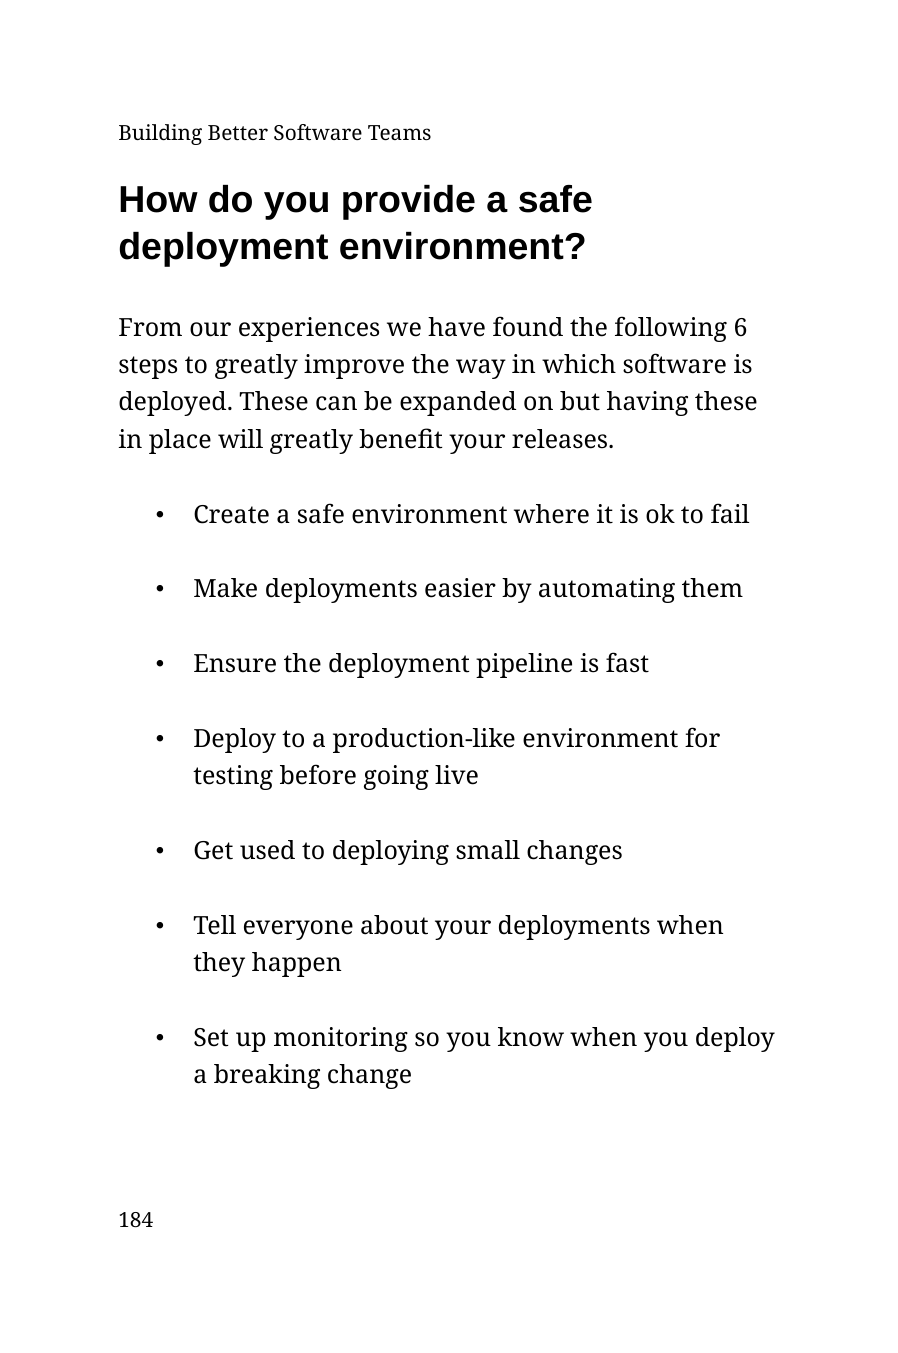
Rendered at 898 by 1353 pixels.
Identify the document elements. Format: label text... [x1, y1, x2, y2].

text From our experiences we have found the following 6 steps to greatly improve the way in which software is deployed. These can be expanded on but having these in place will greatly benefit your releases. [118, 309, 779, 456]
list Make deployments easier by automating them [156, 571, 779, 605]
list Tell everyone about your deployments when they happen [156, 908, 779, 979]
list Set up monitoring so you know when you deploy a breaking change [156, 1020, 779, 1091]
list Get used to deploying small changes [156, 833, 779, 867]
list Ensure the deployment pipeline is fast [156, 646, 779, 680]
list Deploy to a production-like environment for testing before going live [156, 721, 779, 792]
subtitle How do you provide a safe deployment environment? [118, 177, 779, 268]
list Create a safe environment where it is ok to fail [156, 496, 779, 530]
